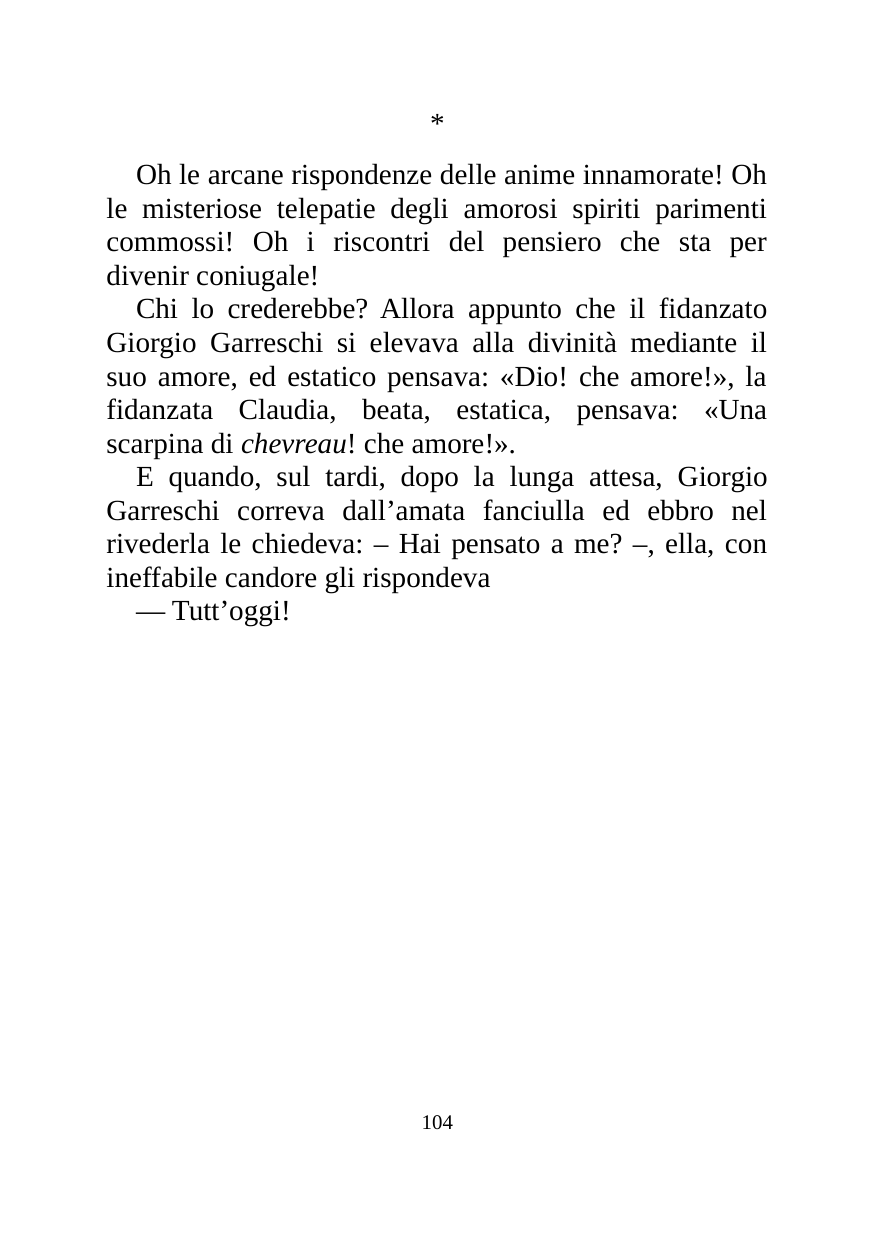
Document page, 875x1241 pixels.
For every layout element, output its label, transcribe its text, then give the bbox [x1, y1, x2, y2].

text — Tutt’oggi! [106, 593, 768, 627]
text E quando, sul tardi, dopo la lunga attesa, Giorgio Garreschi correva dall’amata fanciulla ed ebbro nel rivederla le chiedeva: – Hai pensato a me? –, ella, con ineffabile candore gli rispondeva [106, 459, 768, 593]
text * [106, 106, 768, 140]
text Chi lo crederebbe? Allora appunto che il fidanzato Giorgio Garreschi si elevava alla divinità mediante il suo amore, ed estatico pensava: «Dio! che amore!», la fidanzata Claudia, beata, estatica, pensava: «Una scarpina di chevreau! che amore!». [106, 292, 768, 459]
text Oh le arcane rispondenze delle anime innamorate! Oh le misteriose telepatie degli amorosi spiriti parimenti commossi! Oh i riscontri del pensiero che sta per divenir coniugale! [106, 157, 768, 292]
